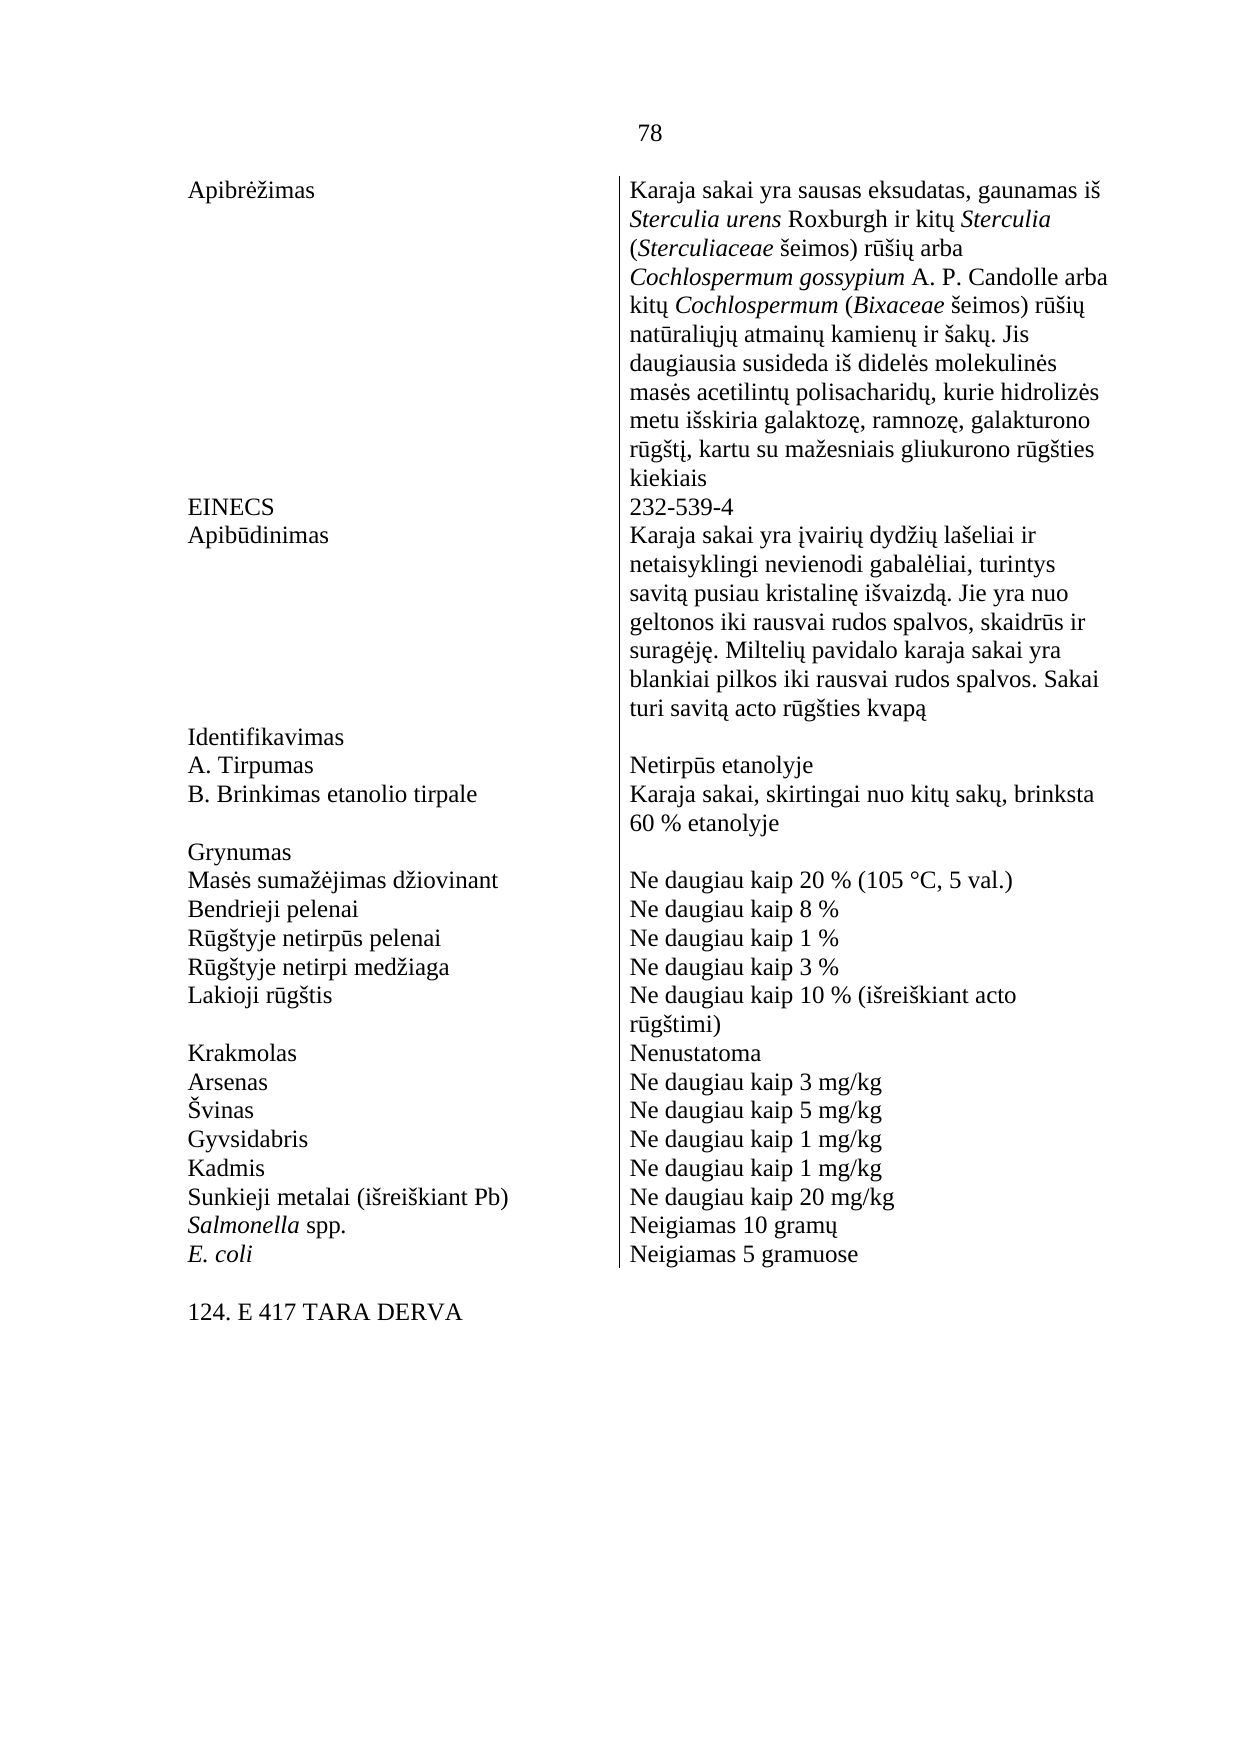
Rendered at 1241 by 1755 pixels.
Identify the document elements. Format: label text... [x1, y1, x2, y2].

table_cell Ne daugiau kaip 5 mg/kg [620, 1096, 1122, 1124]
table_cell Rūgštyje netirpi medžiaga [177, 952, 619, 981]
table_cell Bendrieji pelenai [177, 894, 619, 923]
table_cell Netirpūs etanolyje [620, 751, 1122, 779]
table_cell Gyvsidabris [177, 1124, 619, 1153]
table_cell Ne daugiau kaip 20 mg/kg [620, 1182, 1122, 1211]
table_cell [620, 722, 1122, 751]
table_cell Neigiamas 5 gramuose [620, 1239, 1122, 1268]
table_cell Identifikavimas [177, 722, 619, 751]
table_cell Rūgštyje netirpūs pelenai [177, 923, 619, 952]
table_header 124. E 417 TARA DERVA [177, 1297, 1122, 1326]
table_cell Arsenas [177, 1067, 619, 1096]
table_cell E. coli [177, 1239, 619, 1268]
table_cell Ne daugiau kaip 20 % (105 °C, 5 val.) [620, 866, 1122, 894]
table_cell Apibūdinimas [177, 521, 619, 722]
table_cell Ne daugiau kaip 1 mg/kg [620, 1153, 1122, 1182]
table_cell A. Tirpumas [177, 751, 619, 779]
table_cell Apibrėžimas [177, 176, 619, 492]
table_cell Sunkieji metalai (išreiškiant Pb) [177, 1182, 619, 1211]
table_cell Grynumas [177, 837, 619, 866]
table_cell Ne daugiau kaip 3 mg/kg [620, 1067, 1122, 1096]
table_cell Krakmolas [177, 1038, 619, 1067]
table_cell Lakioji rūgštis [177, 981, 619, 1038]
table_cell Masės sumažėjimas džiovinant [177, 866, 619, 894]
table_cell Neigiamas 10 gramų [620, 1211, 1122, 1239]
table_cell [620, 837, 1122, 866]
table_cell Karaja sakai yra sausas eksudatas, gaunamas iš Sterculia urens Roxburgh ir kitų Sterculia (Sterculiaceae šeimos) rūšių arba Cochlospermum gossypium A. P. Candolle arba kitų Cochlospermum (Bixaceae šeimos) rūšių natūraliųjų atmainų kamienų ir šakų. Jis daugiausia susideda iš didelės molekulinės masės acetilintų polisacharidų, kurie hidrolizės metu išskiria galaktozę, ramnozę, galakturono rūgštį, kartu su mažesniais gliukurono rūgšties kiekiais [620, 176, 1122, 492]
table_cell 232-539-4 [620, 492, 1122, 521]
table_cell B. Brinkimas etanolio tirpale [177, 779, 619, 837]
table_cell Ne daugiau kaip 1 mg/kg [620, 1124, 1122, 1153]
table_cell Karaja sakai yra įvairių dydžių lašeliai ir netaisyklingi nevienodi gabalėliai, turintys savitą pusiau kristalinę išvaizdą. Jie yra nuo geltonos iki rausvai rudos spalvos, skaidrūs ir suragėję. Miltelių pavidalo karaja sakai yra blankiai pilkos iki rausvai rudos spalvos. Sakai turi savitą acto rūgšties kvapą [620, 521, 1122, 722]
table_cell EINECS [177, 492, 619, 521]
table_cell Ne daugiau kaip 1 % [620, 923, 1122, 952]
table_cell Karaja sakai, skirtingai nuo kitų sakų, brinksta 60 % etanolyje [620, 779, 1122, 837]
table_cell Nenustatoma [620, 1038, 1122, 1067]
table_cell Kadmis [177, 1153, 619, 1182]
table_cell Ne daugiau kaip 3 % [620, 952, 1122, 981]
table_cell Ne daugiau kaip 10 % (išreiškiant acto rūgštimi) [620, 981, 1122, 1038]
table_cell Salmonella spp. [177, 1211, 619, 1239]
table_cell Ne daugiau kaip 8 % [620, 894, 1122, 923]
table_cell Švinas [177, 1096, 619, 1124]
